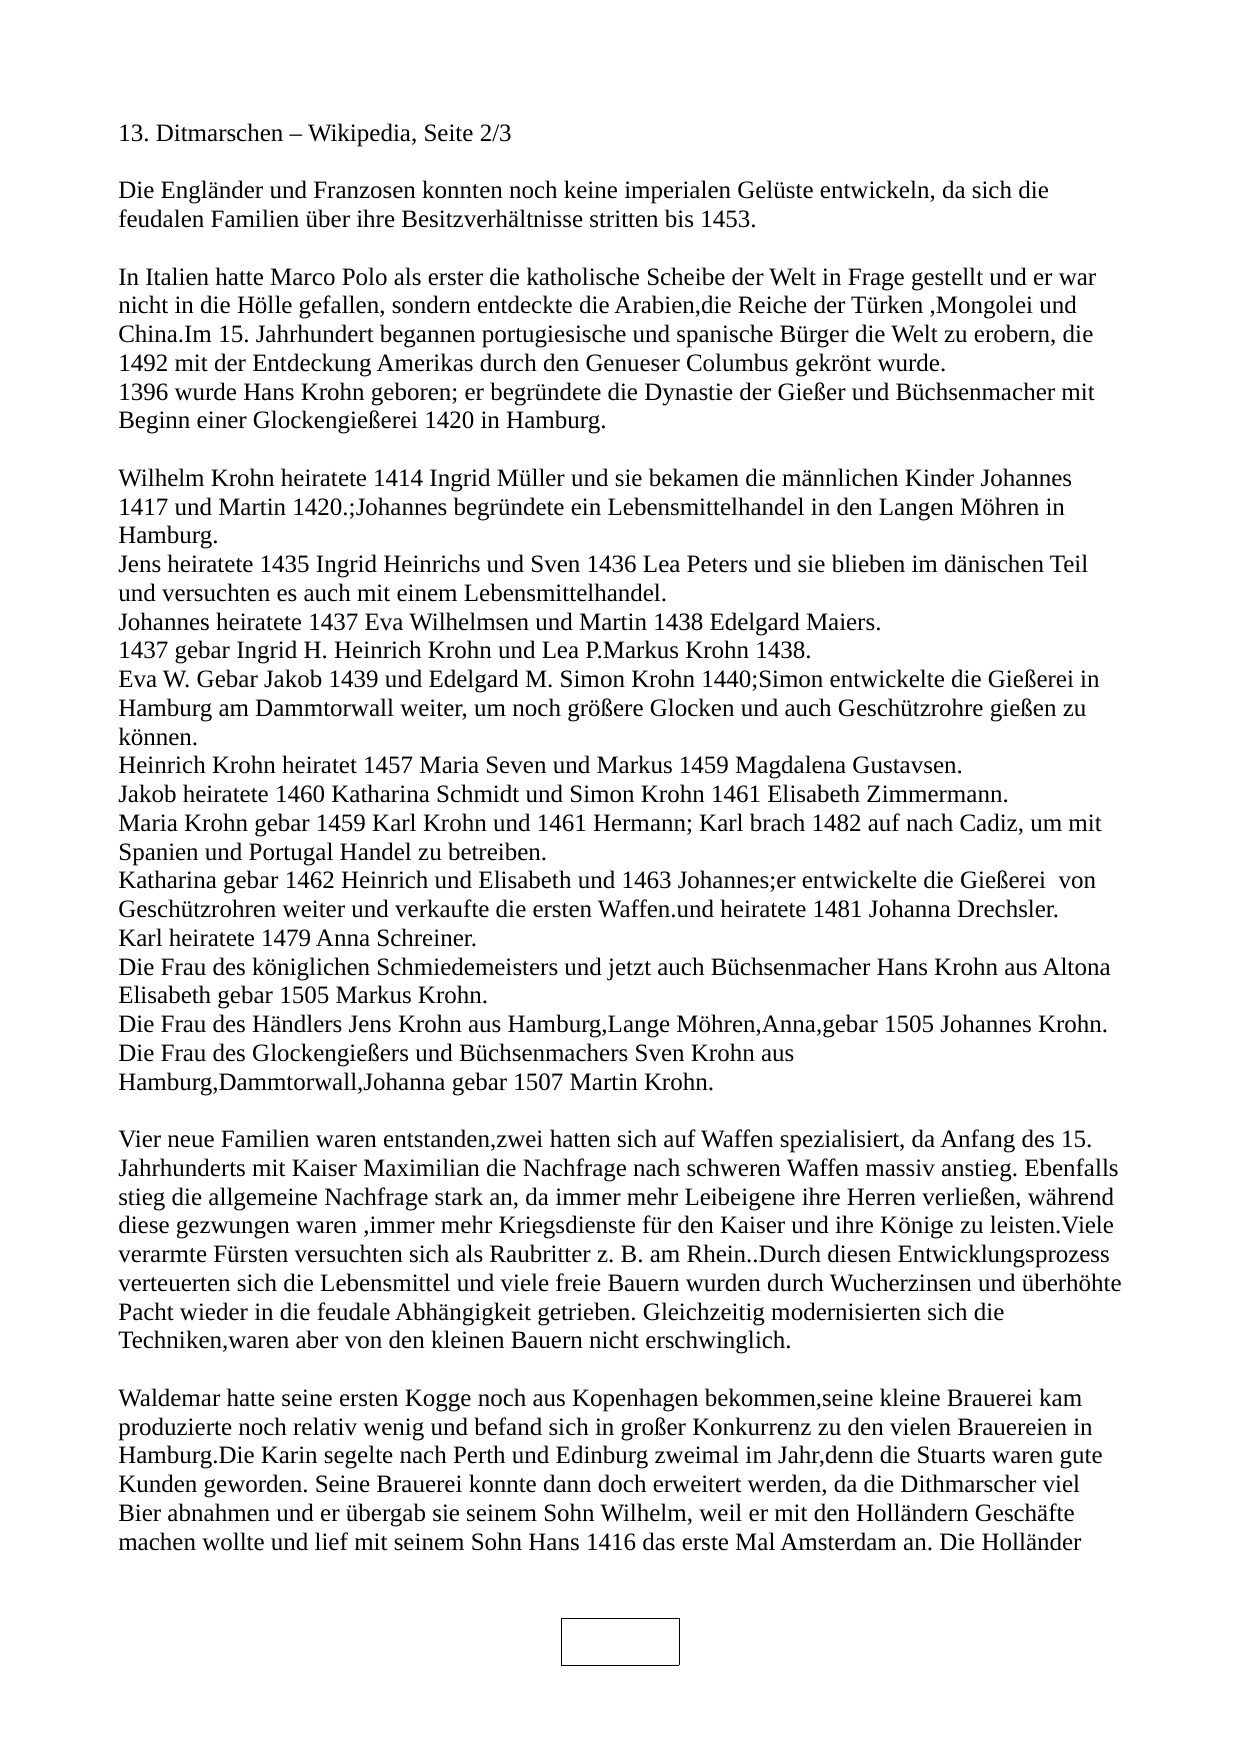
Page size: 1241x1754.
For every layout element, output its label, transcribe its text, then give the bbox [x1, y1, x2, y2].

text In Italien hatte Marco Polo als erster die katholische Scheibe der Welt in Frage gestellt und er war nicht in die Hölle gefallen, sondern entdeckte die Arabien,die Reiche der Türken ,Mongolei und China.Im 15. Jahrhundert begannen portugiesische und spanische Bürger die Welt zu erobern, die 1492 mit der Entdeckung Amerikas durch den Genueser Columbus gekrönt wurde. [118, 262, 1122, 377]
text 1437 gebar Ingrid H. Heinrich Krohn und Lea P.Markus Krohn 1438. [118, 636, 1122, 664]
text Katharina gebar 1462 Heinrich und Elisabeth und 1463 Johannes;er entwickelte die Gießerei von Geschützrohren weiter und verkaufte die ersten Waffen.und heiratete 1481 Johanna Drechsler. [118, 866, 1122, 923]
text Jakob heiratete 1460 Katharina Schmidt und Simon Krohn 1461 Elisabeth Zimmermann. [118, 779, 1122, 808]
text Die Frau des königlichen Schmiedemeisters und jetzt auch Büchsenmacher Hans Krohn aus Altona Elisabeth gebar 1505 Markus Krohn. [118, 952, 1122, 1009]
text Wilhelm Krohn heiratete 1414 Ingrid Müller und sie bekamen die männlichen Kinder Johannes 1417 und Martin 1420.;Johannes begründete ein Lebensmittelhandel in den Langen Möhren in Hamburg. [118, 463, 1122, 549]
text Vier neue Familien waren entstanden,zwei hatten sich auf Waffen spezialisiert, da Anfang des 15. Jahrhunderts mit Kaiser Maximilian die Nachfrage nach schweren Waffen massiv anstieg. Ebenfalls stieg die allgemeine Nachfrage stark an, da immer mehr Leibeigene ihre Herren verließen, während diese gezwungen waren ,immer mehr Kriegsdienste für den Kaiser und ihre Könige zu leisten.Viele verarmte Fürsten versuchten sich als Raubritter z. B. am Rhein..Durch diesen Entwicklungsprozess verteuerten sich die Lebensmittel und viele freie Bauern wurden durch Wucherzinsen und überhöhte Pacht wieder in die feudale Abhängigkeit getrieben. Gleichzeitig modernisierten sich die Techniken,waren aber von den kleinen Bauern nicht erschwinglich. [118, 1124, 1122, 1354]
text 1396 wurde Hans Krohn geboren; er begründete die Dynastie der Gießer und Büchsenmacher mit Beginn einer Glockengießerei 1420 in Hamburg. [118, 377, 1122, 434]
text Die Frau des Glockengießers und Büchsenmachers Sven Krohn aus Hamburg,Dammtorwall,Johanna gebar 1507 Martin Krohn. [118, 1038, 1122, 1096]
text Johannes heiratete 1437 Eva Wilhelmsen und Martin 1438 Edelgard Maiers. [118, 607, 1122, 636]
text Jens heiratete 1435 Ingrid Heinrichs und Sven 1436 Lea Peters und sie blieben im dänischen Teil und versuchten es auch mit einem Lebensmittelhandel. [118, 549, 1122, 607]
text 13. Ditmarschen – Wikipedia, Seite 2/3 [118, 118, 1122, 147]
text Die Engländer und Franzosen konnten noch keine imperialen Gelüste entwickeln, da sich die feudalen Familien über ihre Besitzverhältnisse stritten bis 1453. [118, 176, 1122, 233]
text Die Frau des Händlers Jens Krohn aus Hamburg,Lange Möhren,Anna,gebar 1505 Johannes Krohn. [118, 1009, 1122, 1038]
text Karl heiratete 1479 Anna Schreiner. [118, 923, 1122, 952]
text Maria Krohn gebar 1459 Karl Krohn und 1461 Hermann; Karl brach 1482 auf nach Cadiz, um mit Spanien und Portugal Handel zu betreiben. [118, 808, 1122, 866]
text Waldemar hatte seine ersten Kogge noch aus Kopenhagen bekommen,seine kleine Brauerei kam produzierte noch relativ wenig und befand sich in großer Konkurrenz zu den vielen Brauereien in Hamburg.Die Karin segelte nach Perth und Edinburg zweimal im Jahr,denn die Stuarts waren gute Kunden geworden. Seine Brauerei konnte dann doch erweitert werden, da die Dithmarscher viel Bier abnahmen und er übergab sie seinem Sohn Wilhelm, weil er mit den Holländern Geschäfte machen wollte und lief mit seinem Sohn Hans 1416 das erste Mal Amsterdam an. Die Holländer [118, 1383, 1122, 1556]
text Heinrich Krohn heiratet 1457 Maria Seven und Markus 1459 Magdalena Gustavsen. [118, 751, 1122, 779]
text Eva W. Gebar Jakob 1439 und Edelgard M. Simon Krohn 1440;Simon entwickelte die Gießerei in Hamburg am Dammtorwall weiter, um noch größere Glocken und auch Geschützrohre gießen zu können. [118, 664, 1122, 751]
